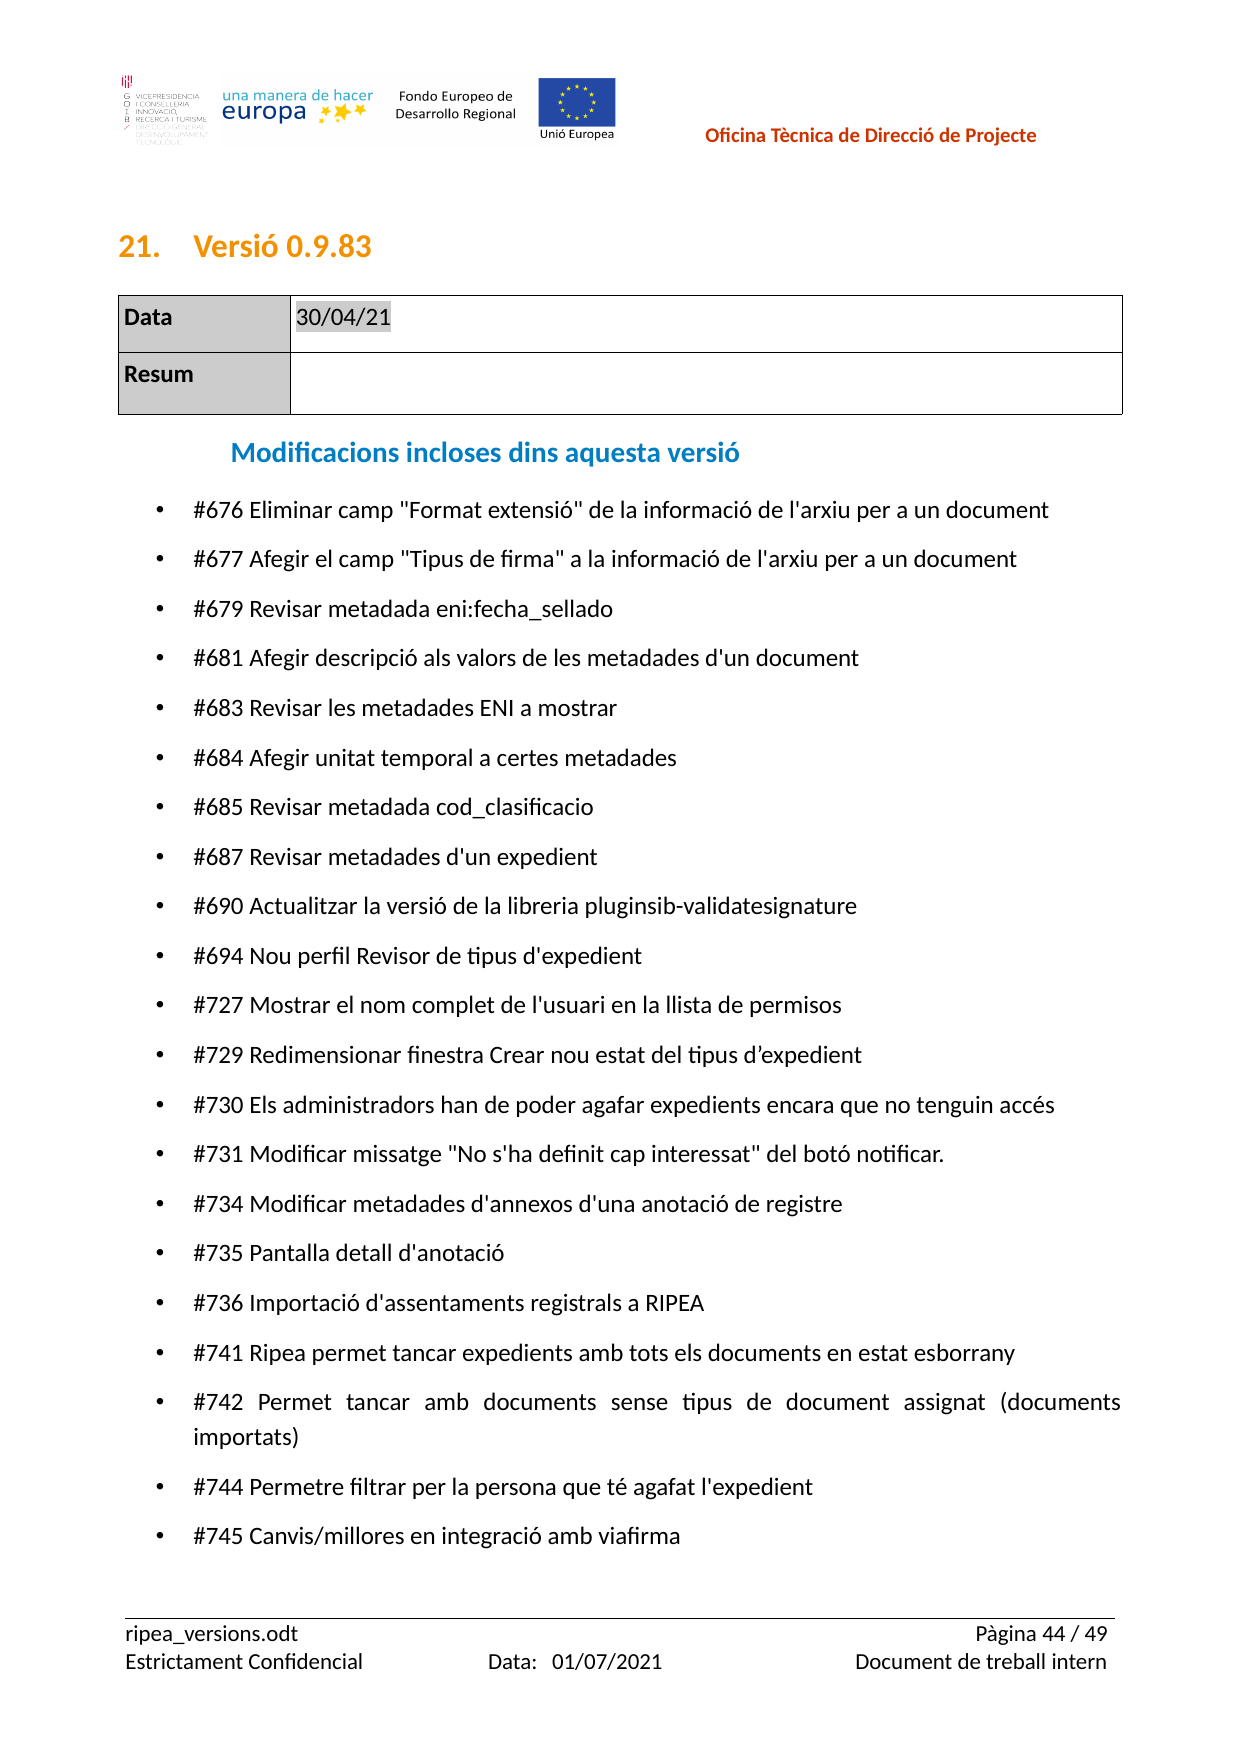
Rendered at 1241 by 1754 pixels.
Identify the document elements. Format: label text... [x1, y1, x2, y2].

list #679 Revisar metadada eni:fecha_sellado [156, 593, 1122, 623]
table_header Data [119, 296, 290, 352]
subtitle Modificacions incloses dins aquesta versió [153, 434, 1122, 470]
list #731 Modificar missatge "No s'ha definit cap interessat" del botó notificar. [156, 1138, 1122, 1169]
list #730 Els administradors han de poder agafar expedients encara que no tenguin accés [156, 1089, 1122, 1119]
list #735 Pantalla detall d'anotació [156, 1237, 1122, 1268]
list #677 Afegir el camp "Tipus de firma" a la informació de l'arxiu per a un document [156, 543, 1122, 574]
table_cell Resum [119, 353, 290, 414]
list #683 Revisar les metadades ENI a mostrar [156, 692, 1122, 723]
list #727 Mostrar el nom complet de l'usuari en la llista de permisos [156, 989, 1122, 1020]
list #741 Ripea permet tancar expedients amb tots els documents en estat esborrany [156, 1337, 1122, 1367]
subtitle Versió 0.9.83 [118, 225, 1122, 266]
list #684 Afegir unitat temporal a certes metadades [156, 742, 1122, 772]
list #729 Redimensionar finestra Crear nou estat del tipus d’expedient [156, 1039, 1122, 1070]
list #687 Revisar metadades d'un expedient [156, 841, 1122, 871]
list #734 Modificar metadades d'annexos d'una anotació de registre [156, 1188, 1122, 1218]
list #745 Canvis/millores en integració amb viafirma [156, 1520, 1122, 1551]
list #736 Importació d'assentaments registrals a RIPEA [156, 1287, 1122, 1318]
list #744 Permetre filtrar per la persona que té agafat l'expedient [156, 1471, 1122, 1501]
list #676 Eliminar camp "Format extensió" de la informació de l'arxiu per a un document [156, 494, 1122, 524]
table_header 30/04/21 [291, 296, 1122, 352]
list #690 Actualitzar la versió de la libreria pluginsib-validatesignature [156, 890, 1122, 921]
picture [219, 73, 621, 147]
table_cell [291, 353, 1122, 414]
list #681 Afegir descripció als valors de les metadades d'un document [156, 642, 1122, 673]
picture [118, 73, 213, 147]
list #742 Permet tancar amb documents sense tipus de document assignat (documents importats) [156, 1386, 1122, 1452]
list #685 Revisar metadada cod_clasificacio [156, 791, 1122, 822]
list #694 Nou perfil Revisor de tipus d'expedient [156, 940, 1122, 971]
